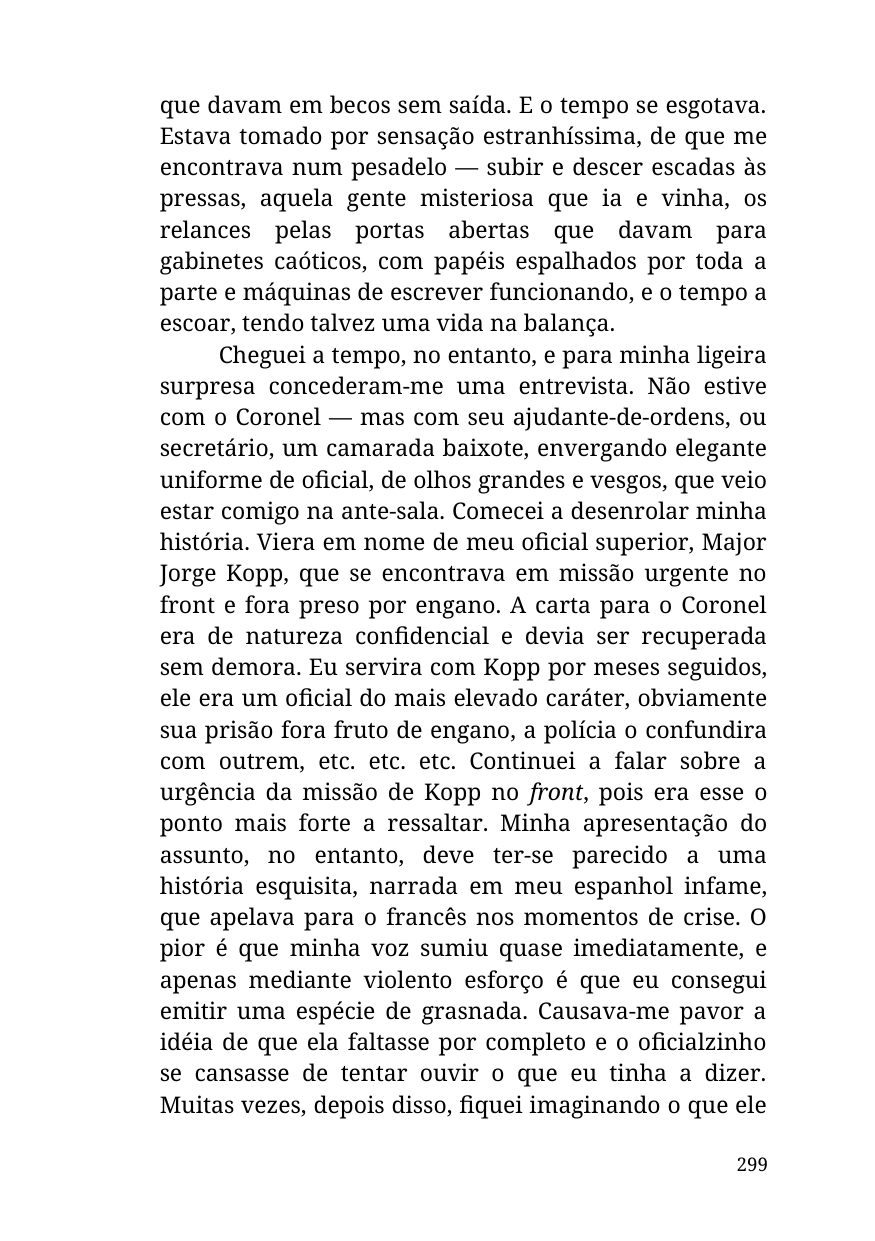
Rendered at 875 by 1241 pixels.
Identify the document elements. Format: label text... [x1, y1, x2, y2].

text que davam em becos sem saída. E o tempo se esgotava. Estava tomado por sensação estranhíssima, de que me encontrava num pesadelo — subir e descer escadas às pressas, aquela gente misteriosa que ia e vinha, os relances pelas portas abertas que davam para gabinetes caóticos, com papéis espalhados por toda a parte e máquinas de escrever funcionando, e o tempo a escoar, tendo talvez uma vida na balança. [159, 88, 768, 338]
text Cheguei a tempo, no entanto, e para minha ligeira surpresa concederam-me uma entrevista. Não estive com o Coronel — mas com seu ajudante-de-ordens, ou secretário, um camarada baixote, envergando elegante uniforme de oficial, de olhos grandes e vesgos, que veio estar comigo na ante-sala. Comecei a desenrolar minha história. Viera em nome de meu oficial superior, Major Jorge Kopp, que se encontrava em missão urgente no front e fora preso por engano. A carta para o Coronel era de natureza confidencial e devia ser recuperada sem demora. Eu servira com Kopp por meses seguidos, ele era um oficial do mais elevado caráter, obviamente sua prisão fora fruto de engano, a polícia o confundira com outrem, etc. etc. etc. Continuei a falar sobre a urgência da missão de Kopp no front, pois era esse o ponto mais forte a ressaltar. Minha apresentação do assunto, no entanto, deve ter-se parecido a uma história esquisita, narrada em meu espanhol infame, que apelava para o francês nos momentos de crise. O pior é que minha voz sumiu quase imediatamente, e apenas mediante violento esforço é que eu consegui emitir uma espécie de grasnada. Causava-me pavor a idéia de que ela faltasse por completo e o oficialzinho se cansasse de tentar ouvir o que eu tinha a dizer. Muitas vezes, depois disso, fiquei imaginando o que ele [159, 338, 768, 1120]
